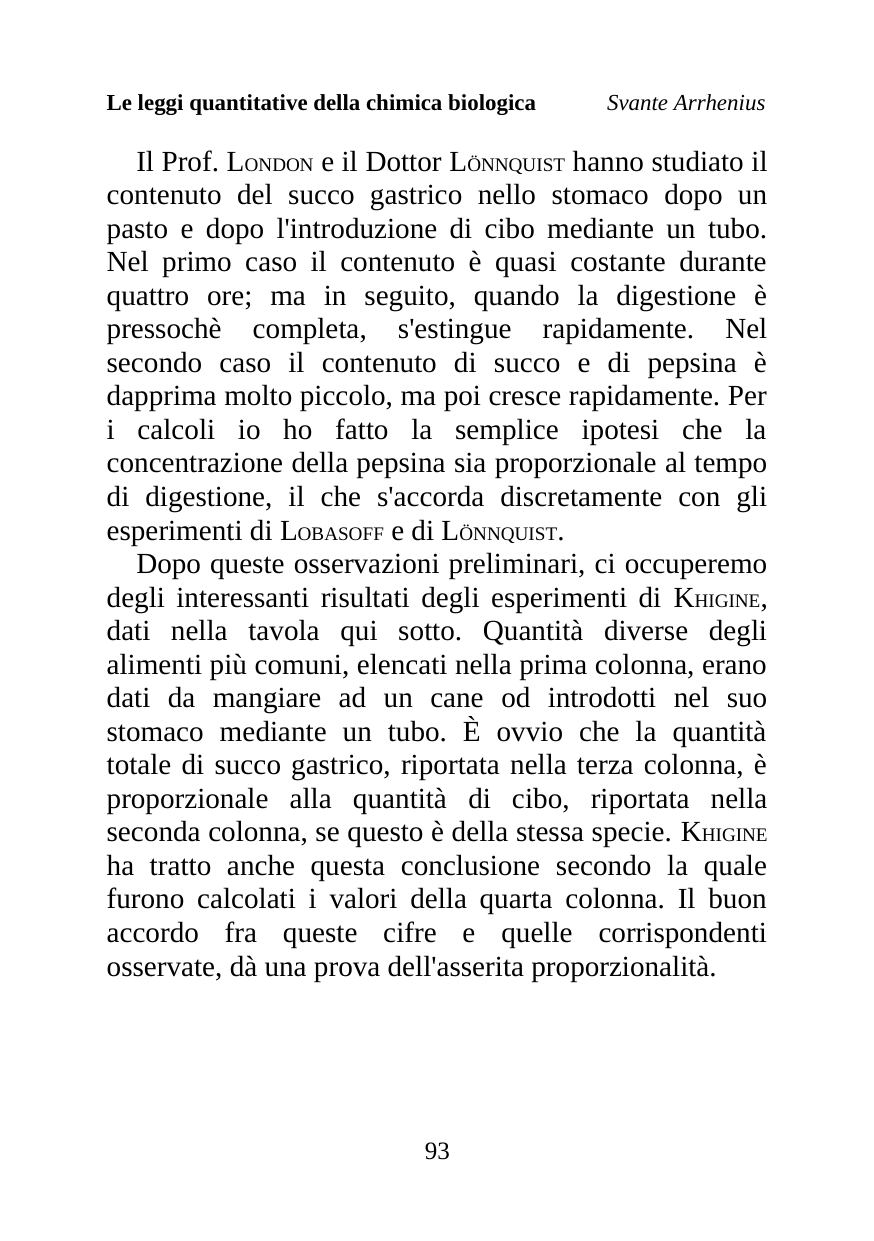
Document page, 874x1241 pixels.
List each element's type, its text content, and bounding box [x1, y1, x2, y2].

text Dopo queste osservazioni preliminari, ci occuperemo degli interessanti risultati degli esperimenti di Khigine, dati nella tavola qui sotto. Quantità diverse degli alimenti più comuni, elencati nella prima colonna, erano dati da mangiare ad un cane od introdotti nel suo stomaco mediante un tubo. È ovvio che la quantità totale di succo gastrico, riportata nella terza colonna, è proporzionale alla quantità di cibo, riportata nella seconda colonna, se questo è della stessa specie. Khigine ha tratto anche questa conclusione secondo la quale furono calcolati i valori della quarta colonna. Il buon accordo fra queste cifre e quelle corrispondenti osservate, dà una prova dell'asserita proporzionalità. [106, 546, 768, 982]
text Il Prof. London e il Dottor Lönnquist hanno studiato il contenuto del succo gastrico nello stomaco dopo un pasto e dopo l'introduzione di cibo mediante un tubo. Nel primo caso il contenuto è quasi costante durante quattro ore; ma in seguito, quando la digestione è pressochè completa, s'estingue rapidamente. Nel secondo caso il contenuto di succo e di pepsina è dapprima molto piccolo, ma poi cresce rapidamente. Per i calcoli io ho fatto la semplice ipotesi che la concentrazione della pepsina sia proporzionale al tempo di digestione, il che s'accorda discretamente con gli esperimenti di Lobasoff e di Lönnquist. [106, 144, 768, 546]
